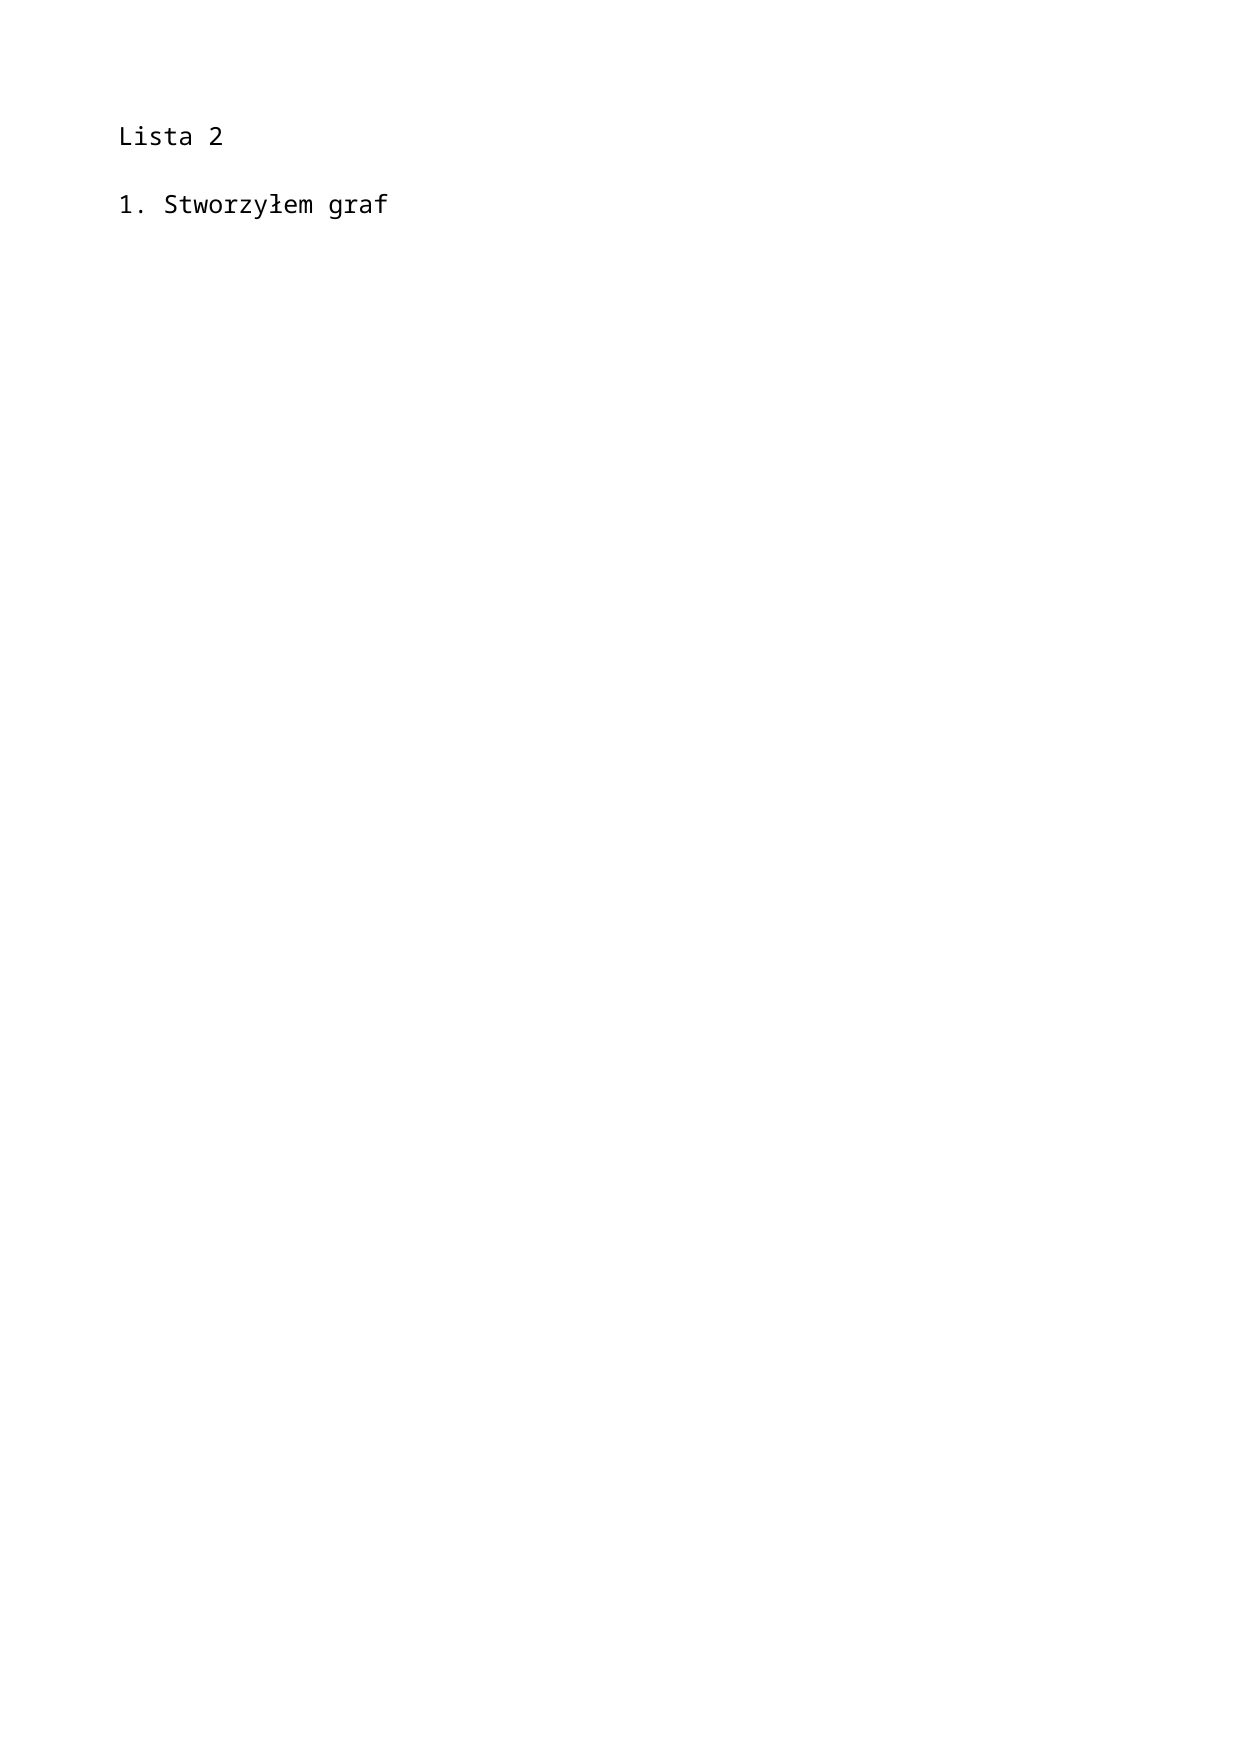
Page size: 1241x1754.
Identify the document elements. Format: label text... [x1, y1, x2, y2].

text Lista 2 [118, 118, 1122, 152]
text 1. Stworzyłem graf [118, 186, 1122, 220]
